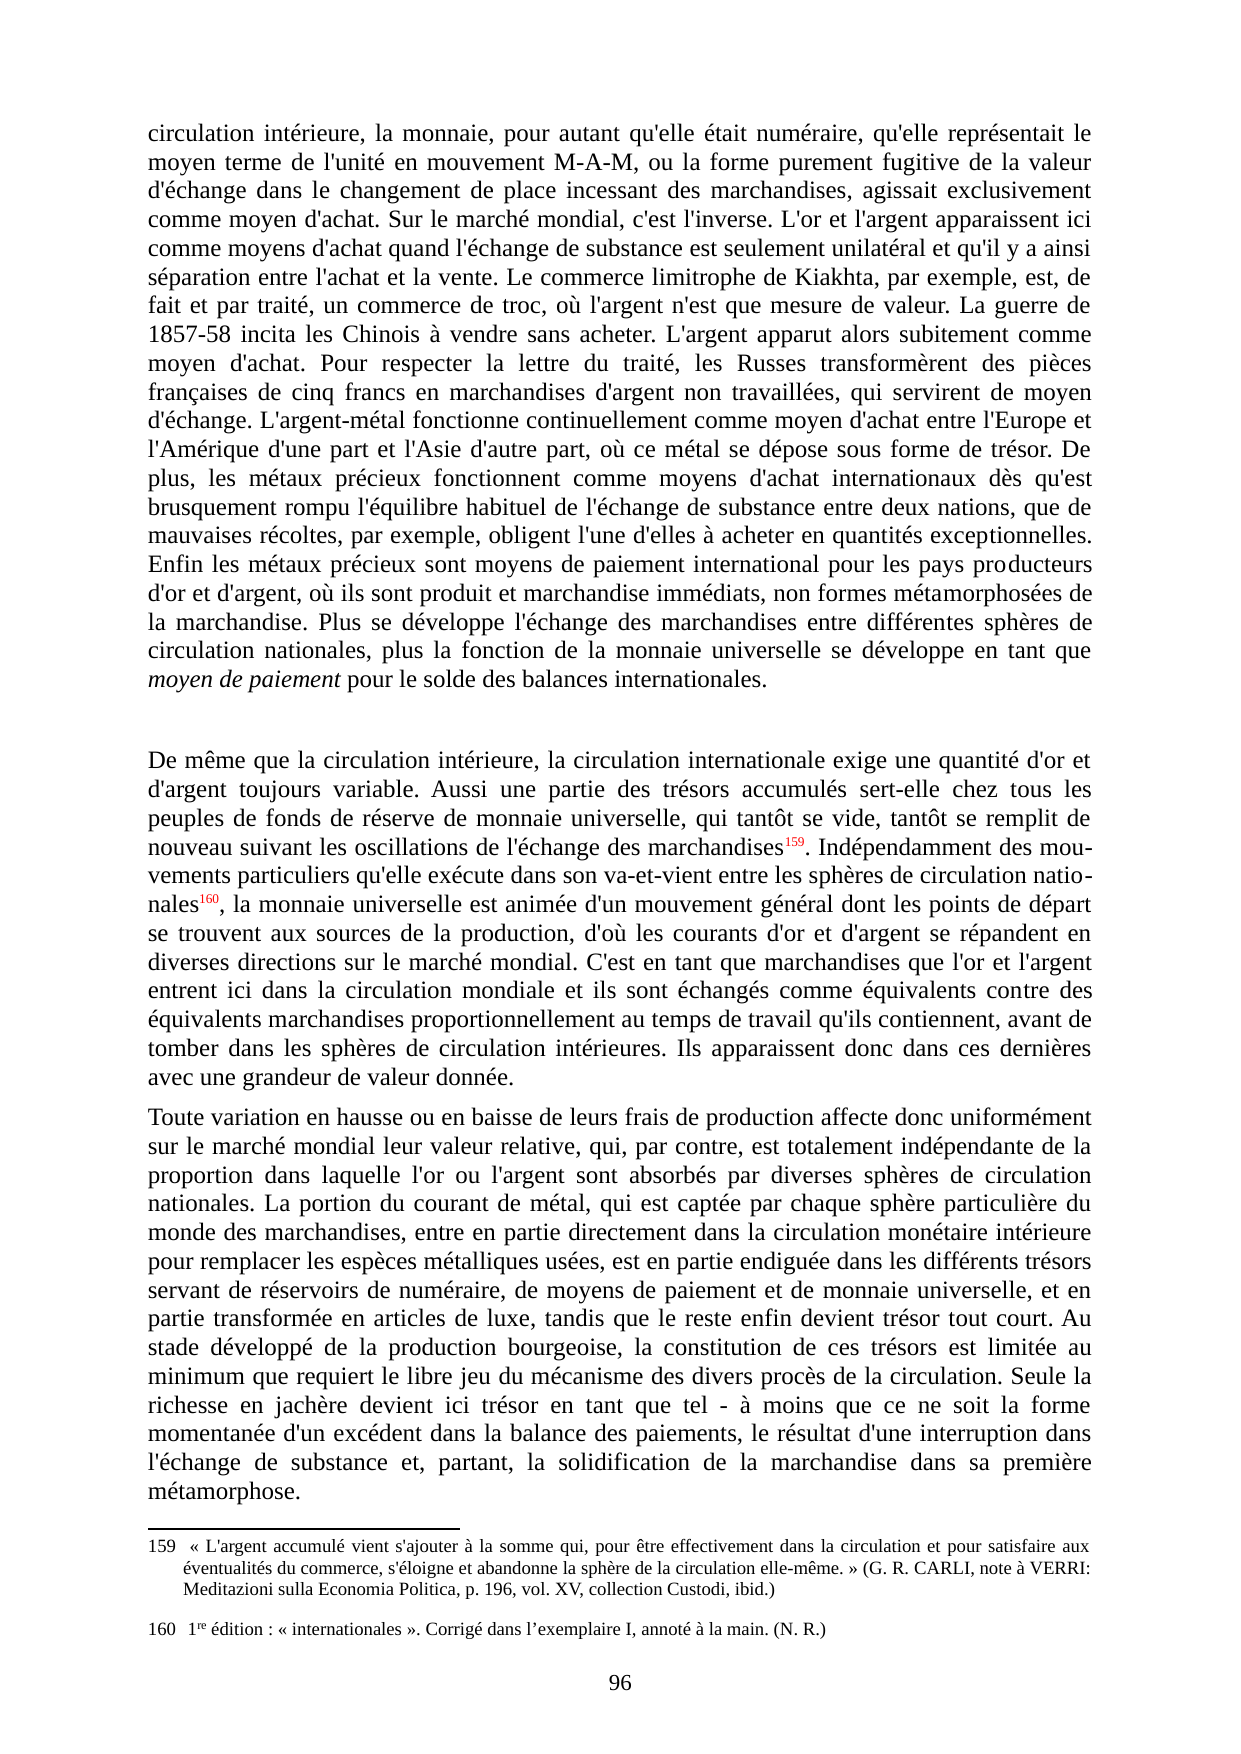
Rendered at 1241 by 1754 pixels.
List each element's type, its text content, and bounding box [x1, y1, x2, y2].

text circulation intérieure, la monnaie, pour autant qu'elle était numéraire, qu'elle représentait le moyen terme de l'unité en mouvement M-A-M, ou la forme purement fugitive de la valeur d'échange dans le changement de place incessant des marchandises, agissait exclusivement comme moyen d'achat. Sur le marché mondial, c'est l'inverse. L'or et l'argent apparaissent ici comme moyens d'achat quand l'échange de substance est seulement unilatéral et qu'il y a ainsi séparation entre l'achat et la vente. Le commerce limitrophe de Kiakhta, par exemple, est, de fait et par traité, un commerce de troc, où l'argent n'est que mesure de valeur. La guerre de 1857-58 incita les Chinois à vendre sans acheter. L'argent apparut alors subitement comme moyen d'achat. Pour respecter la lettre du traité, les Russes transformèrent des pièces françaises de cinq francs en marchandises d'argent non travaillées, qui servirent de moyen d'échange. L'argent-métal fonctionne continuellement comme moyen d'achat entre l'Europe et l'Amérique d'une part et l'Asie d'autre part, où ce métal se dépose sous forme de trésor. De plus, les métaux précieux fonc­tionnent comme moyens d'achat internationaux dès qu'est brusquement rompu l'équilibre habituel de l'échange de substance entre deux nations, que de mauvaises récoltes, par exem­ple, obligent l'une d'elles à acheter en quantités excep­tionnelles. Enfin les métaux précieux sont moyens de paiement international pour les pays pro­­duc­­teurs d'or et d'argent, où ils sont produit et marchandise immédiats, non formes méta­mor­phosées de la marchandise. Plus se développe l'échange des marchandises entre différen­tes sphères de circulation nationales, plus la fonction de la monnaie universelle se développe en tant que moyen de paiement pour le solde des balances internationales. [148, 118, 1093, 693]
text « L'argent accumulé vient s'ajouter à la somme qui, pour être effectivement dans la circulation et pour satisfaire aux éventualités du commerce, s'éloigne et abandonne la sphère de la circulation elle-même. » (G. R. CARLI, note à VERRI: Meditazioni sulla Economia Politica, p. 196, vol. XV, collection Custodi, ibid.) [148, 1535, 1093, 1600]
text 1re édition : « internationales ». Corrigé dans l’exemplaire I, annoté à la main. (N. R.) [148, 1617, 1093, 1639]
text Toute variation en hausse ou en baisse de leurs frais de production affecte donc uniformément sur le marché mondial leur valeur relative, qui, par contre, est totalement indépendante de la proportion dans laquelle l'or ou l'argent sont absorbés par diverses sphères de circulation nationales. La portion du courant de métal, qui est captée par chaque sphère particulière du monde des marchandises, entre en partie directement dans la circulation monétaire intérieure pour remplacer les espèces métalliques usées, est en partie endiguée dans les différents trésors servant de réservoirs de numéraire, de moyens de paiement et de monnaie universelle, et en partie transformée en articles de luxe, tandis que le reste enfin devient trésor tout court. Au stade développé de la production bourgeoise, la constitution de ces trésors est limitée au minimum que requiert le libre jeu du mécanisme des divers procès de la circulation. Seule la richesse en jachère devient ici trésor en tant que tel - à moins que ce ne soit la forme momentanée d'un excédent dans la balance des paiements, le résultat d'une interruption dans l'échange de substance et, partant, la solidification de la marchandise dans sa première métamorphose. [148, 1102, 1093, 1505]
text De même que la circulation intérieure, la circulation internationale exige une quantité d'or et d'argent toujours variable. Aussi une partie des trésors accumulés sert-elle chez tous les peuples de fonds de réserve de monnaie universelle, qui tantôt se vide, tantôt se remplit de nouveau suivant les oscillations de l'échange des marchandises. Indépendamment des mou­ve­ments particuliers qu'elle exécute dans son va-et-vient entre les sphères de circulation natio­nales, la monnaie universelle est animée d'un mouvement général dont les points de départ se trouvent aux sources de la production, d'où les courants d'or et d'argent se répandent en diverses directions sur le marché mondial. C'est en tant que marchandises que l'or et l'argent entrent ici dans la circulation mondiale et ils sont échangés comme équivalents con­tre des équivalents marchandises proportionnellement au temps de travail qu'ils contiennent, avant de tomber dans les sphères de circulation intérieures. Ils apparaissent donc dans ces dernières avec une grandeur de valeur donnée. [148, 745, 1093, 1090]
